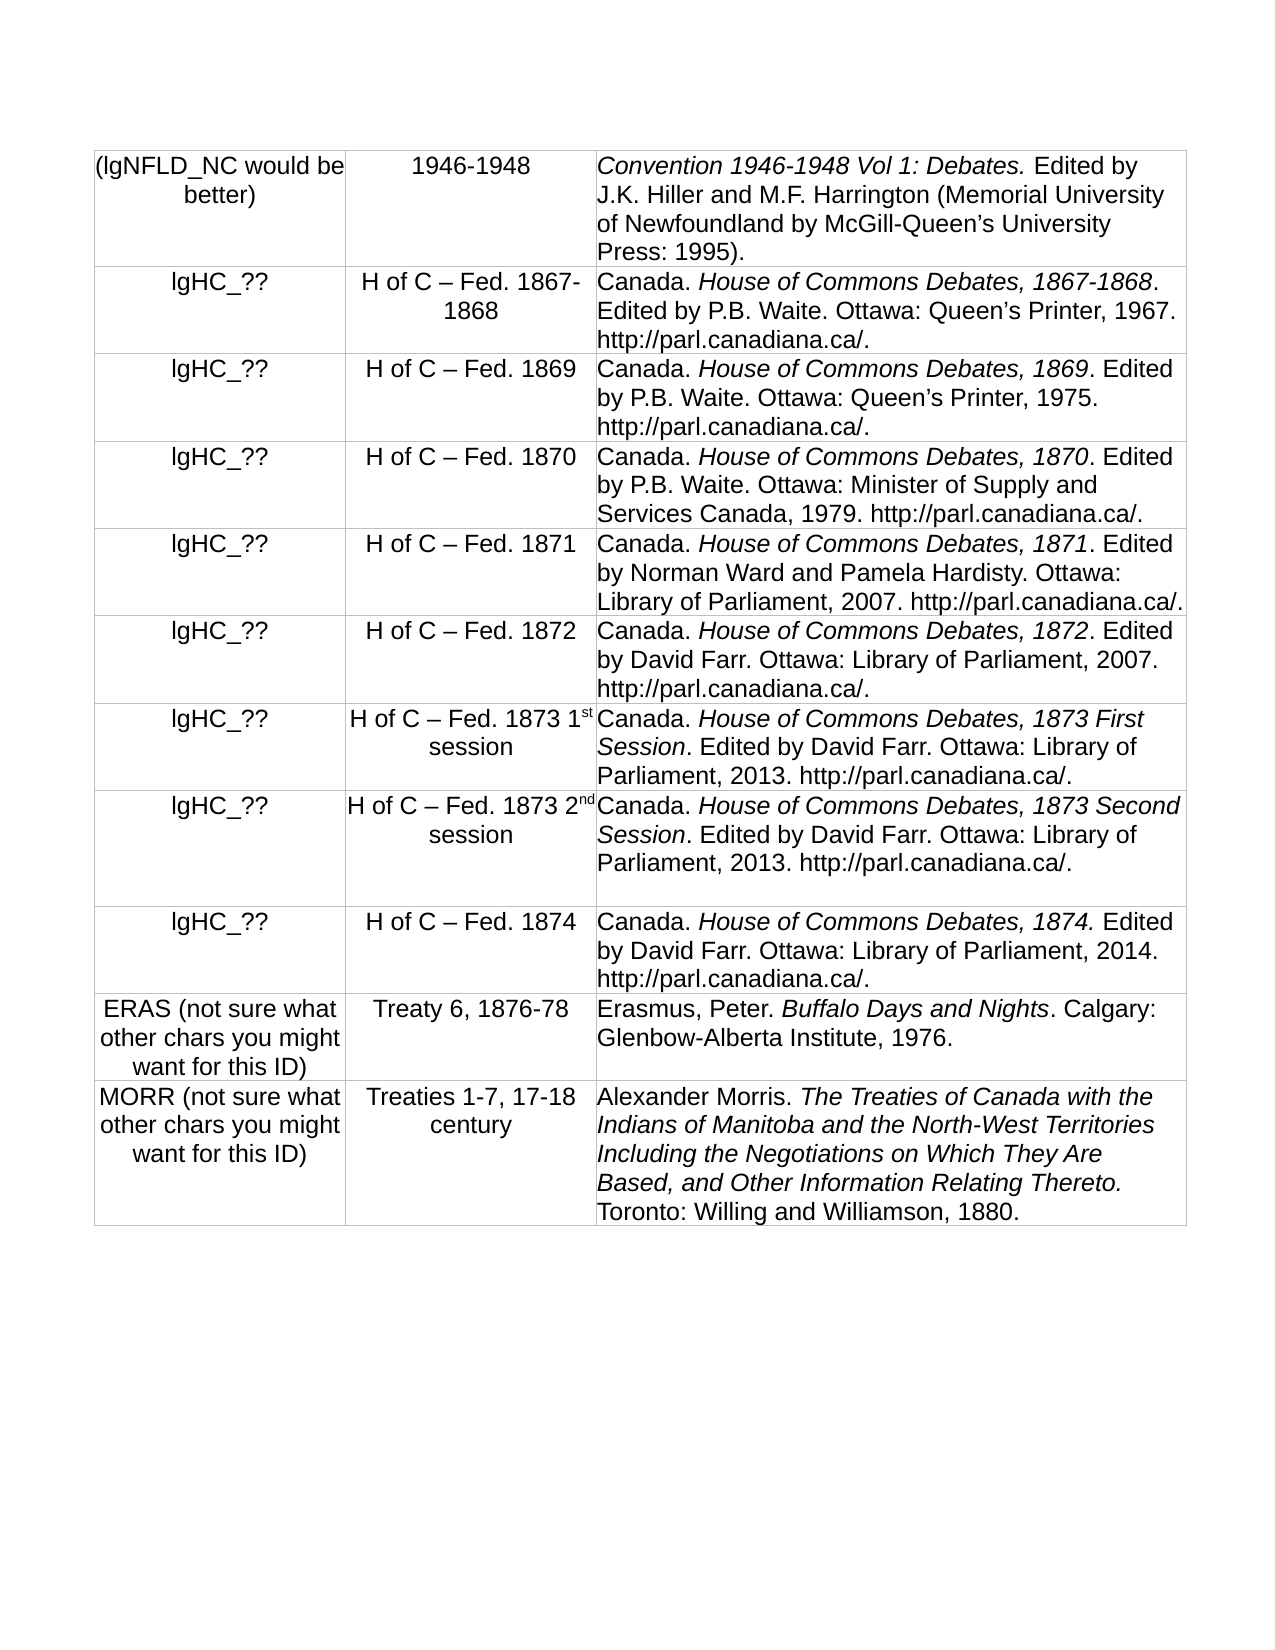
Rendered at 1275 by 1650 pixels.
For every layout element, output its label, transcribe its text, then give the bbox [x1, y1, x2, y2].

table_cell Treaty 6, 1876-78 [346, 994, 596, 1080]
table_cell Canada. House of Commons Debates, 1871. Edited by Norman Ward and Pamela Hardisty. Ottawa: Library of Parliament, 2007. http://parl.canadiana.ca/. [597, 529, 1186, 615]
table_cell lgHC_?? [95, 907, 345, 993]
table_cell Convention 1946-1948 Vol 1: Debates. Edited by J.K. Hiller and M.F. Harrington (Memorial University of Newfoundland by McGill-Queen’s University Press: 1995). [597, 151, 1186, 266]
table_cell 1946-1948 [346, 151, 596, 266]
table_cell H of C – Fed. 1870 [346, 442, 596, 528]
table_cell lgHC_?? [95, 791, 345, 906]
table_cell (lgNFLD_NC would be better) [95, 151, 345, 266]
table_cell lgHC_?? [95, 616, 345, 702]
table_cell Canada. House of Commons Debates, 1869. Edited by P.B. Waite. Ottawa: Queen’s Printer, 1975. http://parl.canadiana.ca/. [597, 354, 1186, 441]
table_cell ERAS (not sure what other chars you might want for this ID) [95, 994, 345, 1080]
table_cell MORR (not sure what other chars you might want for this ID) [95, 1081, 345, 1225]
table_cell lgHC_?? [95, 529, 345, 615]
table_cell H of C – Fed. 1873 1st session [346, 704, 596, 790]
table_cell Treaties 1-7, 17-18 century [346, 1081, 596, 1225]
table_cell H of C – Fed. 1874 [346, 907, 596, 993]
table_cell lgHC_?? [95, 704, 345, 790]
table_cell H of C – Fed. 1869 [346, 354, 596, 441]
table_cell Alexander Morris. The Treaties of Canada with the Indians of Manitoba and the North-West Territories Including the Negotiations on Which They Are Based, and Other Information Relating Thereto. Toronto: Willing and Williamson, 1880. [597, 1081, 1186, 1225]
table_cell Canada. House of Commons Debates, 1870. Edited by P.B. Waite. Ottawa: Minister of Supply and Services Canada, 1979. http://parl.canadiana.ca/. [597, 442, 1186, 528]
table_cell Canada. House of Commons Debates, 1872. Edited by David Farr. Ottawa: Library of Parliament, 2007. http://parl.canadiana.ca/. [597, 616, 1186, 702]
table_cell H of C – Fed. 1872 [346, 616, 596, 702]
table_cell H of C – Fed. 1867-1868 [346, 267, 596, 353]
table_cell H of C – Fed. 1873 2nd session [346, 791, 596, 906]
table_cell Canada. House of Commons Debates, 1874. Edited by David Farr. Ottawa: Library of Parliament, 2014. http://parl.canadiana.ca/. [597, 907, 1186, 993]
table_cell Canada. House of Commons Debates, 1873 Second Session. Edited by David Farr. Ottawa: Library of Parliament, 2013. http://parl.canadiana.ca/. [597, 791, 1186, 906]
table_cell Canada. House of Commons Debates, 1873 First Session. Edited by David Farr. Ottawa: Library of Parliament, 2013. http://parl.canadiana.ca/. [597, 704, 1186, 790]
table_cell lgHC_?? [95, 442, 345, 528]
table_cell H of C – Fed. 1871 [346, 529, 596, 615]
table_cell Canada. House of Commons Debates, 1867-1868. Edited by P.B. Waite. Ottawa: Queen’s Printer, 1967. http://parl.canadiana.ca/. [597, 267, 1186, 353]
table_cell lgHC_?? [95, 354, 345, 441]
table_cell lgHC_?? [95, 267, 345, 353]
table_cell Erasmus, Peter. Buffalo Days and Nights. Calgary: Glenbow-Alberta Institute, 1976. [597, 994, 1186, 1080]
